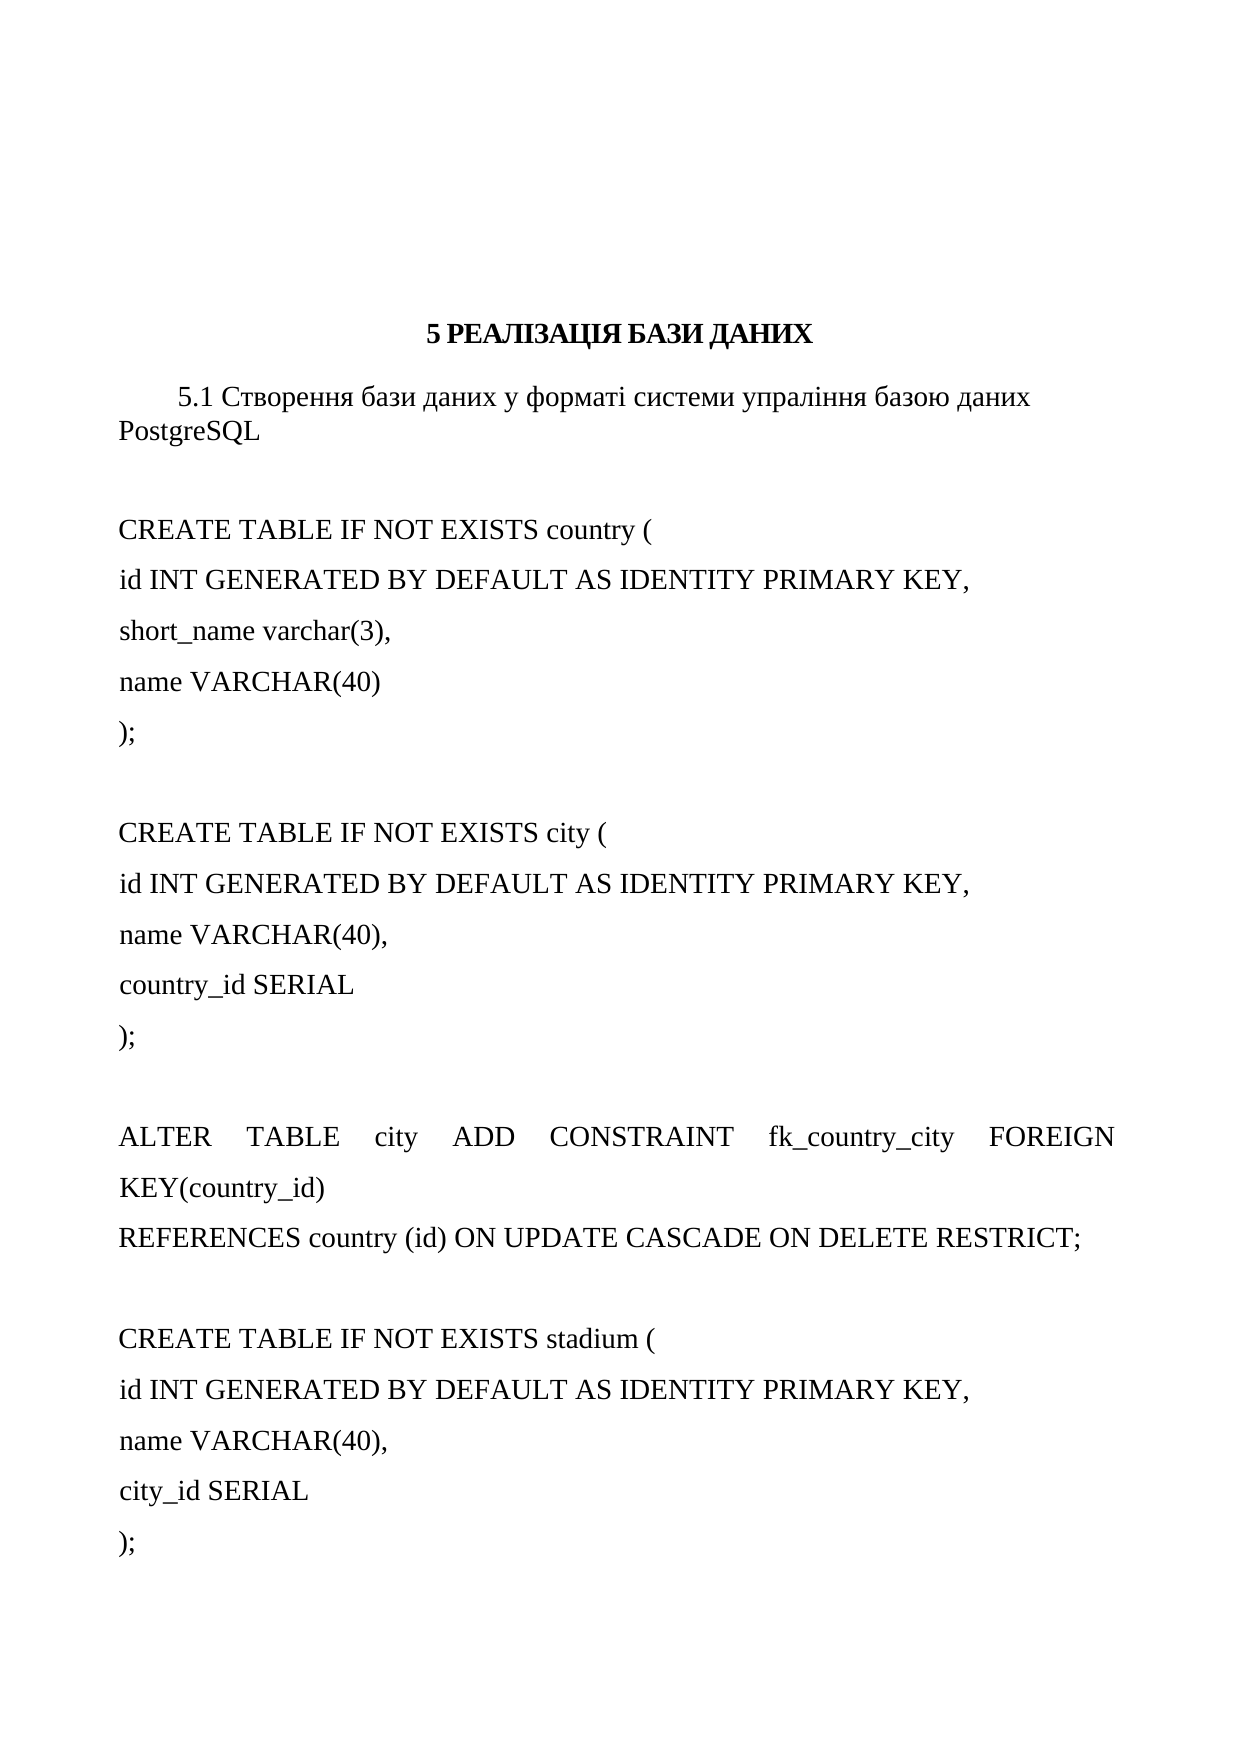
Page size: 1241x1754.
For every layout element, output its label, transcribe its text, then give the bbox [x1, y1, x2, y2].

text name VARCHAR(40), [118, 1423, 1116, 1456]
text short_name varchar(3), [118, 613, 1116, 647]
text id INT GENERATED BY DEFAULT AS IDENTITY PRIMARY KEY, [118, 1372, 1116, 1406]
text country_id SERIAL [118, 967, 1116, 1001]
text name VARCHAR(40), [118, 917, 1116, 950]
subtitle 5 Реалізація бази даних [118, 321, 1122, 350]
text CREATE TABLE IF NOT EXISTS country ( [118, 512, 1116, 545]
text ); [118, 1018, 1116, 1052]
text id INT GENERATED BY DEFAULT AS IDENTITY PRIMARY KEY, [118, 866, 1116, 900]
text CREATE TABLE IF NOT EXISTS stadium ( [118, 1322, 1116, 1355]
text CREATE TABLE IF NOT EXISTS city ( [118, 816, 1116, 849]
text name VARCHAR(40) [118, 664, 1116, 697]
text ); [118, 714, 1116, 748]
text id INT GENERATED BY DEFAULT AS IDENTITY PRIMARY KEY, [118, 562, 1116, 596]
text REFERENCES country (id) ON UPDATE CASCADE ON DELETE RESTRICT; [118, 1220, 1116, 1254]
text ); [118, 1524, 1116, 1558]
text ALTER TABLE city ADD CONSTRAINT fk_country_city FOREIGN KEY(country_id) [118, 1119, 1116, 1203]
subtitle 5.1 Створення бази даних у форматі системи упраління базою даних PostgreSQL [118, 379, 1116, 446]
text city_id SERIAL [118, 1473, 1116, 1507]
